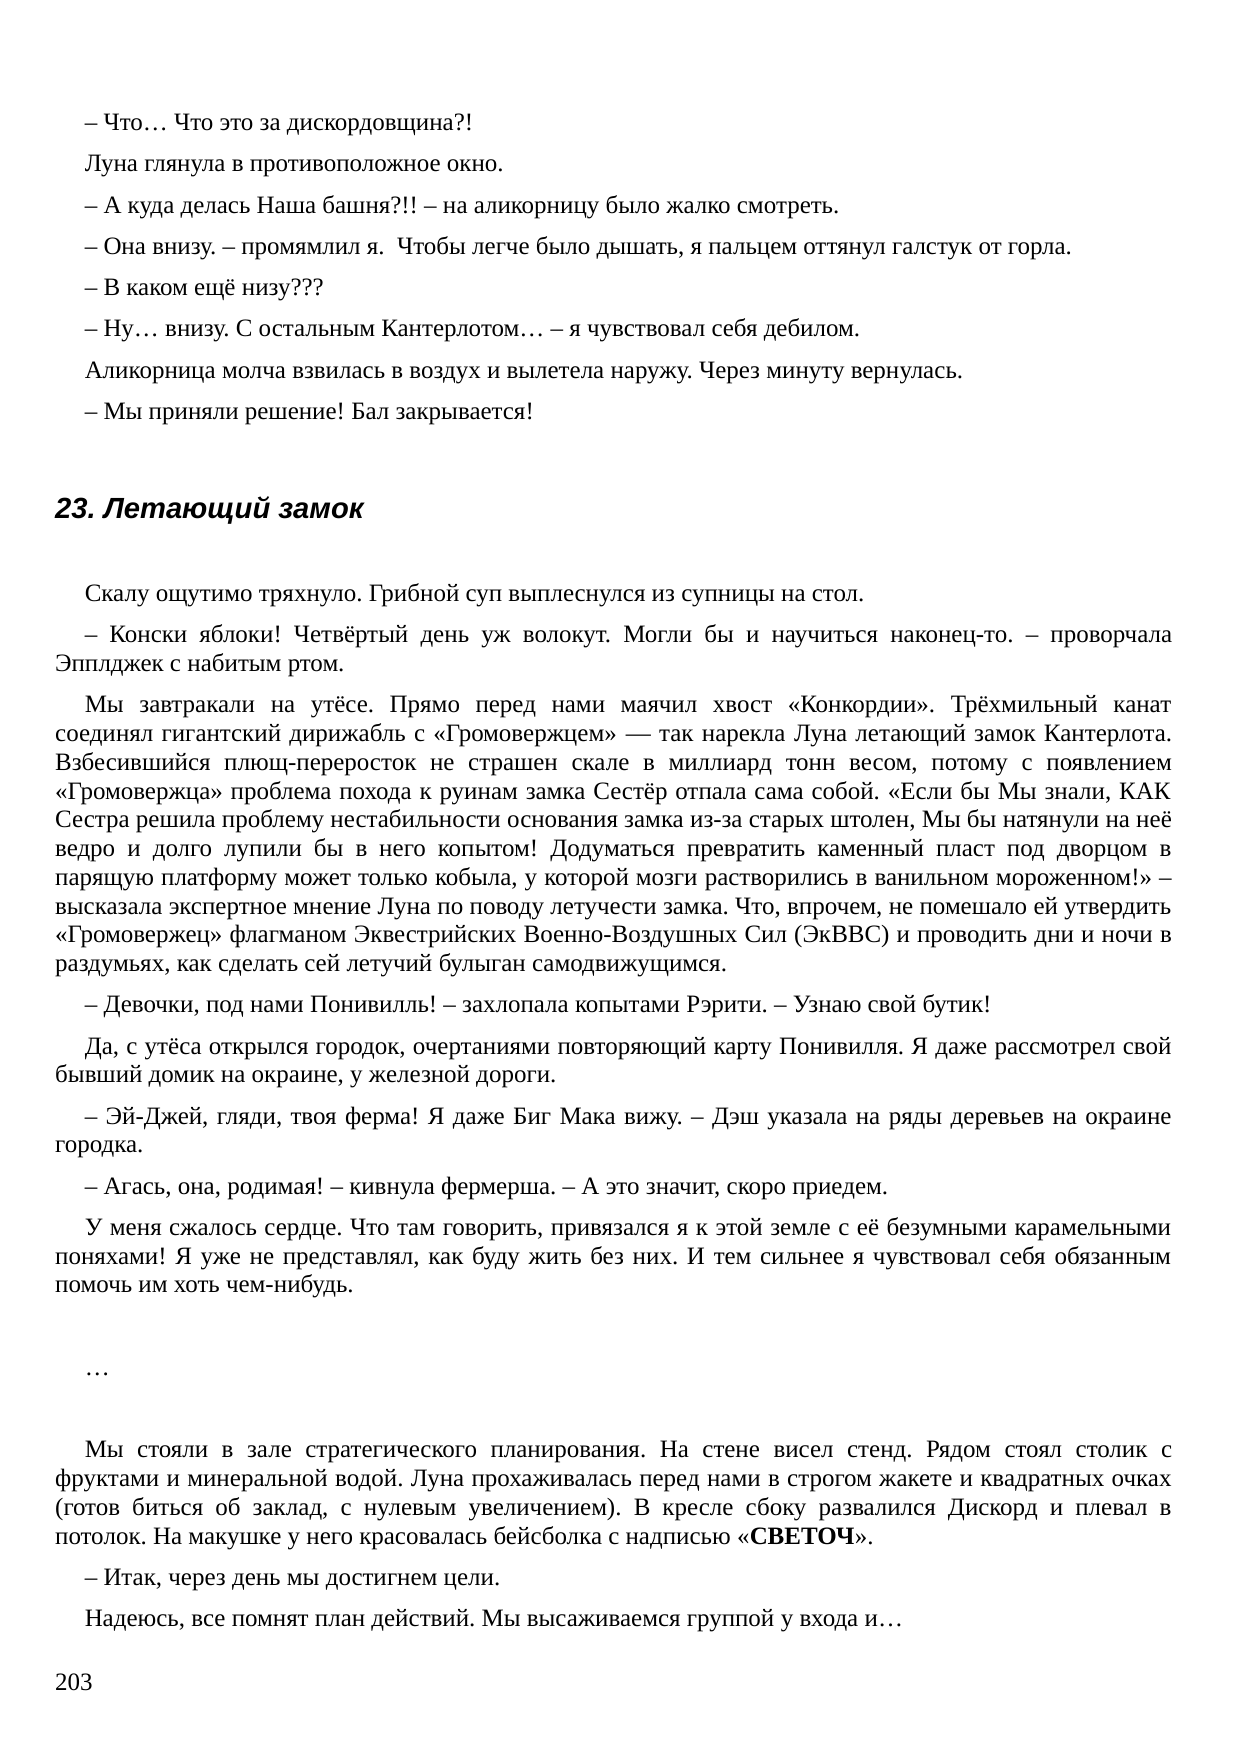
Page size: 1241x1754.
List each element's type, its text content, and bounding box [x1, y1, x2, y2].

text Скалу ощутимо тряхнуло. Грибной суп выплеснулся из супницы на стол. [55, 578, 1173, 607]
text – Девочки, под нами Понивилль! – захлопала копытами Рэрити. – Узнаю свой бутик! [55, 989, 1173, 1018]
text – Мы приняли решение! Бал закрывается! [55, 396, 1173, 425]
text – Конски яблоки! Четвёртый день уж волокут. Могли бы и научиться наконец-то. – проворчала Эпплджек с набитым ртом. [55, 619, 1173, 677]
text … [55, 1352, 1173, 1381]
text – Эй-Джей, гляди, твоя ферма! Я даже Биг Мака вижу. – Дэш указала на ряды деревьев на окраине городка. [55, 1101, 1173, 1158]
subtitle 23. Летающий замок [55, 491, 1173, 524]
text – Она внизу. – промямлил я. Чтобы легче было дышать, я пальцем оттянул галстук от горла. [55, 231, 1173, 260]
text Луна глянула в противоположное окно. [55, 148, 1173, 177]
text Да, с утёса открылся городок, очертаниями повторяющий карту Понивилля. Я даже рассмотрел свой бывший домик на окраине, у железной дороги. [55, 1031, 1173, 1088]
text – В каком ещё низу??? [55, 272, 1173, 301]
text Мы стояли в зале стратегического планирования. На стене висел стенд. Рядом стоял столик с фруктами и минеральной водой. Луна прохаживалась перед нами в строгом жакете и квадратных очках (готов биться об заклад, с нулевым увеличением). В кресле сбоку развалился Дискорд и плевал в потолок. На макушке у него красовалась бейсболка с надписью «СВЕТОЧ». [55, 1434, 1173, 1549]
text У меня сжалось сердце. Что там говорить, привязался я к этой земле с её безумными карамельными поняхами! Я уже не представлял, как буду жить без них. И тем сильнее я чувствовал себя обязанным помочь им хоть чем-нибудь. [55, 1212, 1173, 1298]
text – Агась, она, родимая! – кивнула фермерша. – А это значит, скоро приедем. [55, 1171, 1173, 1199]
text Аликорница молча взвилась в воздух и вылетела наружу. Через минуту вернулась. [55, 355, 1173, 383]
text – Ну… внизу. С остальным Кантерлотом… – я чувствовал себя дебилом. [55, 313, 1173, 342]
text Мы завтракали на утёсе. Прямо перед нами маячил хвост «Конкордии». Трёхмильный канат соединял гигантский дирижабль с «Громовержцем» — так нарекла Луна летающий замок Кантерлота. Взбесившийся плющ-переросток не страшен скале в миллиард тонн весом, потому с появлением «Громовержца» проблема похода к руинам замка Сестёр отпала сама собой. «Если бы Мы знали, КАК Сестра решила проблему нестабильности основания замка из-за старых штолен, Мы бы натянули на неё ведро и долго лупили бы в него копытом! Додуматься превратить каменный пласт под дворцом в парящую платформу может только кобыла, у которой мозги растворились в ванильном мороженном!» – высказала экспертное мнение Луна по поводу летучести замка. Что, впрочем, не помешало ей утвердить «Громовержец» флагманом Эквестрийских Военно-Воздушных Сил (ЭкВВС) и проводить дни и ночи в раздумьях, как сделать сей летучий булыган самодвижущимся. [55, 689, 1173, 977]
text Надеюсь, все помнят план действий. Мы высаживаемся группой у входа и… [55, 1603, 1173, 1632]
text – Что… Что это за дискордовщина?! [55, 107, 1173, 136]
text – А куда делась Наша башня?!! – на аликорницу было жалко смотреть. [55, 190, 1173, 218]
text – Итак, через день мы достигнем цели. [55, 1562, 1173, 1591]
